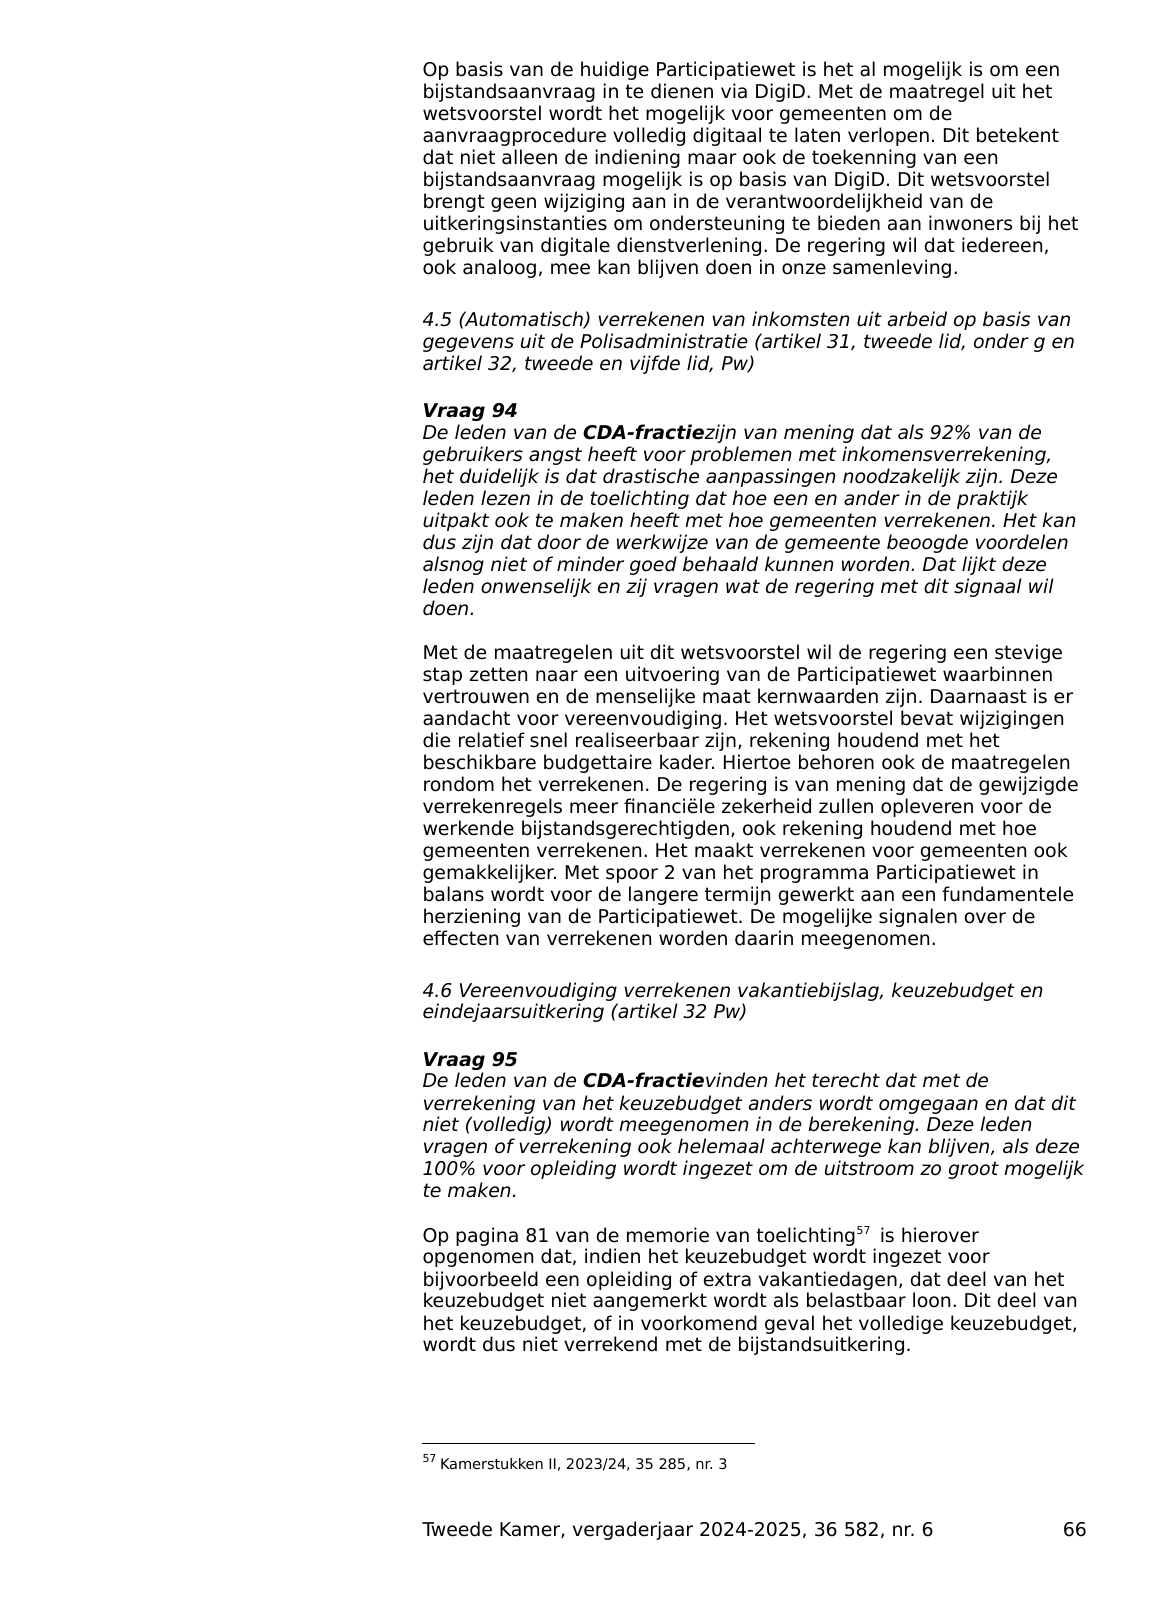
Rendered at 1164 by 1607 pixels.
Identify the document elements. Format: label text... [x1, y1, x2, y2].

subtitle 4.6 Vereenvoudiging verrekenen vakantiebijslag, keuzebudget en eindejaarsuitkering (artikel 32 Pw) [422, 979, 1087, 1023]
text De leden van de CDA-fractiezijn van mening dat als 92% van de gebruikers angst heeft voor problemen met inkomensverrekening, het duidelijk is dat drastische aanpassingen noodzakelijk zijn. Deze leden lezen in de toelichting dat hoe een en ander in de praktijk uitpakt ook te maken heeft met hoe gemeenten verrekenen. Het kan dus zijn dat door de werkwijze van de gemeente beoogde voordelen alsnog niet of minder goed behaald kunnen worden. Dat lijkt deze leden onwenselijk en zij vragen wat de regering met dit signaal wil doen. [422, 422, 1087, 619]
text De leden van de CDA-fractievinden het terecht dat met de verrekening van het keuzebudget anders wordt omgegaan en dat dit niet (volledig) wordt meegenomen in de berekening. Deze leden vragen of verrekening ook helemaal achterwege kan blijven, als deze 100% voor opleiding wordt ingezet om de uitstroom zo groot mogelijk te maken. [422, 1070, 1087, 1202]
text Met de maatregelen uit dit wetsvoorstel wil de regering een stevige stap zetten naar een uitvoering van de Participatiewet waarbinnen vertrouwen en de menselijke maat kernwaarden zijn. Daarnaast is er aandacht voor vereenvoudiging. Het wetsvoorstel bevat wijzigingen die relatief snel realiseerbaar zijn, rekening houdend met het beschikbare budgettaire kader. Hiertoe behoren ook de maatregelen rondom het verrekenen. De regering is van mening dat de gewijzigde verrekenregels meer financiële zekerheid zullen opleveren voor de werkende bijstandsgerechtigden, ook rekening houdend met hoe gemeenten verrekenen. Het maakt verrekenen voor gemeenten ook gemakkelijker. Met spoor 2 van het programma Participatiewet in balans wordt voor de langere termijn gewerkt aan een fundamentele herziening van de Participatiewet. De mogelijke signalen over de effecten van verrekenen worden daarin meegenomen. [422, 642, 1087, 949]
text Vraag 95 [422, 1048, 1087, 1070]
text Op basis van de huidige Participatiewet is het al mogelijk is om een bijstandsaanvraag in te dienen via DigiD. Met de maatregel uit het wetsvoorstel wordt het mogelijk voor gemeenten om de aanvraagprocedure volledig digitaal te laten verlopen. Dit betekent dat niet alleen de indiening maar ook de toekenning van een bijstandsaanvraag mogelijk is op basis van DigiD. Dit wetsvoorstel brengt geen wijziging aan in de verantwoordelijkheid van de uitkeringsinstanties om ondersteuning te bieden aan inwoners bij het gebruik van digitale dienstverlening. De regering wil dat iedereen, ook analoog, mee kan blijven doen in onze samenleving. [422, 59, 1087, 279]
text Vraag 94 [422, 400, 1087, 422]
subtitle 4.5 (Automatisch) verrekenen van inkomsten uit arbeid op basis van gegevens uit de Polisadministratie (artikel 31, tweede lid, onder g en artikel 32, tweede en vijfde lid, Pw) [422, 309, 1087, 375]
text Kamerstukken II, 2023/24, 35 285, nr. 3 [422, 1452, 1087, 1474]
text Op pagina 81 van de memorie van toelichting is hierover opgenomen dat, indien het keuzebudget wordt ingezet voor bijvoorbeeld een opleiding of extra vakantiedagen, dat deel van het keuzebudget niet aangemerkt wordt als belastbaar loon. Dit deel van het keuzebudget, of in voorkomend geval het volledige keuzebudget, wordt dus niet verrekend met de bijstandsuitkering. [422, 1224, 1087, 1356]
